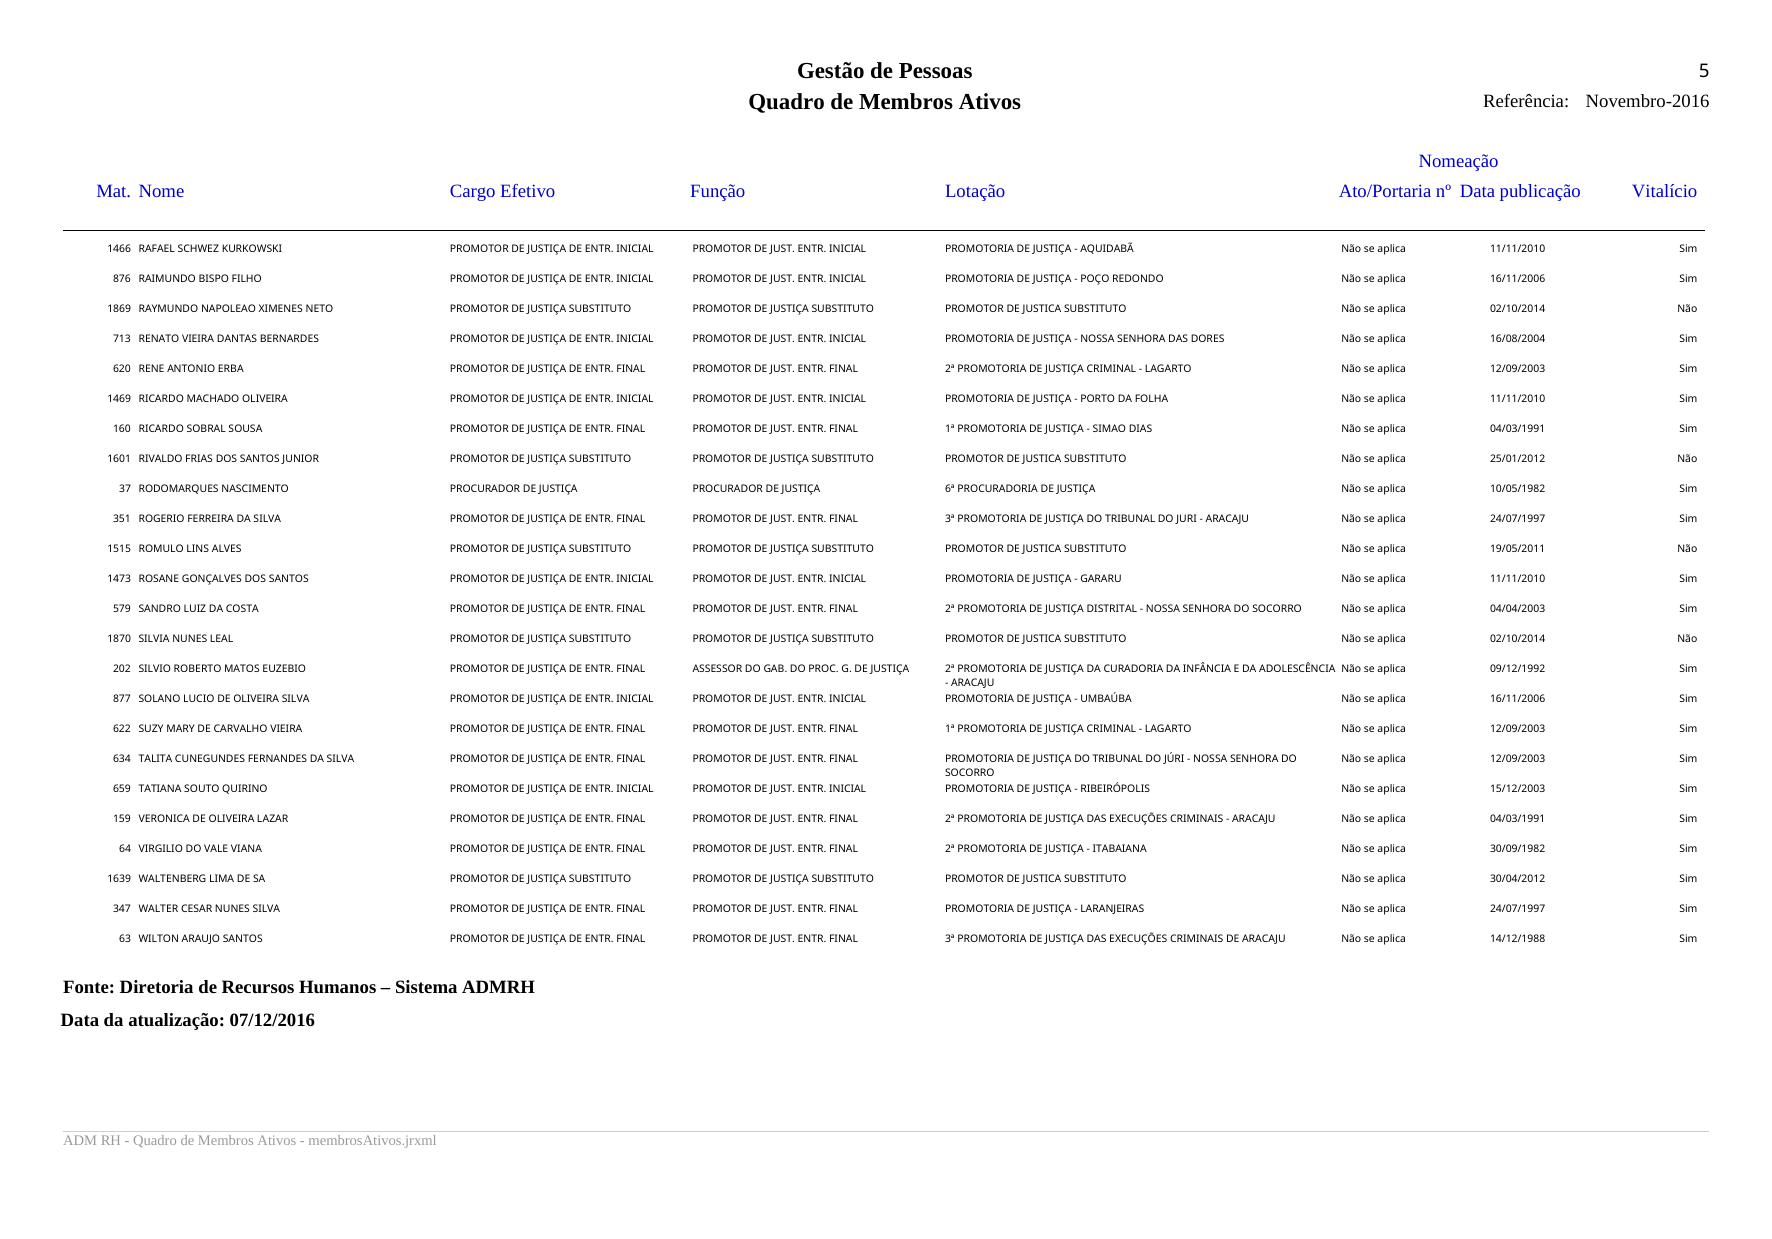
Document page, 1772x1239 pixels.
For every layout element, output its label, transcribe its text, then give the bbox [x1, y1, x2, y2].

table_cell 877 [69, 691, 131, 720]
table_cell RAYMUNDO NAPOLEAO XIMENES NETO [138, 301, 443, 330]
table_cell [939, 601, 945, 630]
table_cell [684, 481, 692, 510]
table_cell PROMOTORIA DE JUSTIÇA - PORTO DA FOLHA [945, 391, 1336, 420]
table_cell Mat. [69, 180, 131, 229]
table_cell [131, 841, 138, 870]
table_cell [1336, 781, 1341, 810]
table_cell [131, 271, 138, 300]
table_cell [131, 391, 138, 420]
table_cell [939, 841, 945, 870]
table_cell Referência: [1483, 90, 1580, 118]
table_cell [1580, 301, 1585, 330]
table_cell [131, 541, 138, 570]
table_cell [444, 691, 449, 720]
table_cell Não se aplica [1341, 361, 1454, 390]
table_cell [444, 421, 449, 450]
table_cell 11/11/2010 [1454, 571, 1580, 600]
table_cell Sim [1585, 931, 1697, 960]
table_cell [0, 391, 69, 420]
table_cell 11/11/2010 [1454, 391, 1580, 420]
table_cell [131, 301, 138, 330]
table_cell PROMOTOR DE JUST. ENTR. FINAL [692, 931, 938, 960]
table_cell [1697, 571, 1771, 600]
table_cell PROMOTOR DE JUSTIÇA DE ENTR. FINAL [450, 811, 684, 840]
table_cell Não se aplica [1341, 271, 1454, 300]
table_cell [131, 571, 138, 600]
table_cell Não se aplica [1341, 601, 1454, 630]
table_cell 30/09/1982 [1454, 841, 1580, 870]
table_cell PROMOTOR DE JUSTIÇA DE ENTR. FINAL [450, 661, 684, 690]
table_cell [684, 811, 692, 840]
table_cell 1601 [69, 451, 131, 480]
table_cell WILTON ARAUJO SANTOS [138, 931, 443, 960]
table_cell PROMOTOR DE JUSTIÇA SUBSTITUTO [692, 541, 938, 570]
table_cell [1466, 90, 1483, 118]
table_cell PROMOTOR DE JUSTIÇA SUBSTITUTO [450, 541, 684, 570]
table_cell SILVIO ROBERTO MATOS EUZEBIO [138, 661, 443, 690]
table_cell PROMOTOR DE JUSTICA SUBSTITUTO [945, 301, 1336, 330]
table_cell 1869 [69, 301, 131, 330]
table_cell WALTER CESAR NUNES SILVA [138, 901, 443, 930]
table_cell [444, 841, 449, 870]
table_cell 3ª PROMOTORIA DE JUSTIÇA DAS EXECUÇÕES CRIMINAIS DE ARACAJU [945, 931, 1336, 960]
table_cell [1580, 721, 1585, 750]
table_cell [1580, 271, 1585, 300]
table_cell 1ª PROMOTORIA DE JUSTIÇA - SIMAO DIAS [945, 421, 1336, 450]
table_cell [0, 271, 69, 300]
table_cell [444, 601, 449, 630]
table_cell Sim [1585, 901, 1697, 930]
table_cell 25/01/2012 [1454, 451, 1580, 480]
table_cell [0, 871, 69, 900]
table_cell 24/07/1997 [1454, 901, 1580, 930]
table_cell [0, 601, 69, 630]
table_cell PROMOTOR DE JUST. ENTR. INICIAL [692, 691, 938, 720]
table_cell [131, 901, 138, 930]
table_cell Não se aplica [1341, 841, 1454, 870]
table_cell Sim [1585, 721, 1697, 750]
table_cell Não [1585, 631, 1697, 660]
table_cell PROMOTOR DE JUSTIÇA DE ENTR. FINAL [450, 601, 684, 630]
table_cell [131, 451, 138, 480]
table_cell 202 [69, 661, 131, 690]
table_cell 159 [69, 811, 131, 840]
table_cell [684, 361, 692, 390]
table_cell [1336, 571, 1341, 600]
table_cell Quadro de Membros Ativos [303, 89, 1466, 120]
table_cell PROMOTOR DE JUST. ENTR. FINAL [692, 751, 938, 780]
table_cell [0, 1038, 1771, 1131]
table_cell PROMOTOR DE JUSTIÇA DE ENTR. FINAL [450, 361, 684, 390]
table_cell [684, 631, 692, 660]
table_cell Não se aplica [1341, 301, 1454, 330]
table_cell Não se aplica [1341, 871, 1454, 900]
table_cell 16/08/2004 [1454, 331, 1580, 360]
table_cell 659 [69, 781, 131, 810]
table_cell Não se aplica [1341, 331, 1454, 360]
table_cell [0, 511, 69, 540]
table_cell [1697, 721, 1771, 750]
table_cell PROMOTOR DE JUSTIÇA DE ENTR. INICIAL [450, 391, 684, 420]
table_cell [684, 901, 692, 930]
table_cell PROMOTORIA DE JUSTIÇA - NOSSA SENHORA DAS DORES [945, 331, 1336, 360]
table_cell TALITA CUNEGUNDES FERNANDES DA SILVA [138, 751, 443, 780]
table_cell 1466 [69, 241, 131, 270]
table_cell 30/04/2012 [1454, 871, 1580, 900]
table_cell [0, 421, 69, 450]
table_cell [444, 631, 449, 660]
table_cell [1580, 481, 1585, 510]
table_cell [1580, 571, 1585, 600]
table_cell [768, 180, 945, 229]
table_cell [1580, 691, 1585, 720]
table_cell ROGERIO FERREIRA DA SILVA [138, 511, 443, 540]
table_cell [0, 661, 69, 690]
table_cell [684, 661, 692, 690]
table_cell [684, 691, 692, 720]
table_cell [1580, 931, 1585, 960]
table_cell PROMOTOR DE JUST. ENTR. FINAL [692, 721, 938, 750]
table_cell Não se aplica [1341, 811, 1454, 840]
table_cell Não se aplica [1341, 451, 1454, 480]
table_cell [684, 841, 692, 870]
table_cell PROCURADOR DE JUSTIÇA [692, 481, 938, 510]
table_cell PROMOTOR DE JUST. ENTR. FINAL [692, 601, 938, 630]
table_cell [1697, 241, 1771, 270]
table_cell PROMOTOR DE JUSTICA SUBSTITUTO [945, 451, 1336, 480]
table_cell [0, 841, 69, 870]
table_cell Sim [1585, 271, 1697, 300]
table_cell ROMULO LINS ALVES [138, 541, 443, 570]
table_cell [939, 391, 945, 420]
table_cell [1336, 391, 1341, 420]
table_cell PROMOTOR DE JUSTICA SUBSTITUTO [945, 871, 1336, 900]
table_cell [0, 976, 63, 1009]
table_cell PROMOTOR DE JUSTIÇA SUBSTITUTO [692, 631, 938, 660]
table_cell [0, 180, 69, 229]
table_cell PROMOTOR DE JUST. ENTR. INICIAL [692, 781, 938, 810]
table_cell Não se aplica [1341, 391, 1454, 420]
table_cell RAIMUNDO BISPO FILHO [138, 271, 443, 300]
table_cell PROMOTOR DE JUSTIÇA DE ENTR. FINAL [450, 841, 684, 870]
table_cell [1709, 90, 1771, 118]
table_cell 15/12/2003 [1454, 781, 1580, 810]
table_cell [444, 931, 449, 960]
table_cell PROMOTOR DE JUSTIÇA DE ENTR. FINAL [450, 421, 684, 450]
table_cell [1580, 751, 1585, 780]
table_cell Novembro-2016 [1583, 90, 1709, 118]
table_cell 579 [69, 601, 131, 630]
table_cell 2ª PROMOTORIA DE JUSTIÇA DA CURADORIA DA INFÂNCIA E DA ADOLESCÊNCIA - ARACAJU [945, 661, 1336, 690]
table_cell 12/09/2003 [1454, 361, 1580, 390]
table_cell Não [1585, 451, 1697, 480]
table_cell Não se aplica [1341, 481, 1454, 510]
table_cell 2ª PROMOTORIA DE JUSTIÇA DISTRITAL - NOSSA SENHORA DO SOCORRO [945, 601, 1336, 630]
table_cell [0, 90, 303, 118]
table_cell [444, 301, 449, 330]
table_cell 11/11/2010 [1454, 241, 1580, 270]
table_cell [684, 241, 692, 270]
table_cell ROSANE GONÇALVES DOS SANTOS [138, 571, 443, 600]
table_cell Não se aplica [1341, 691, 1454, 720]
table_cell [684, 751, 692, 780]
table_cell [684, 571, 692, 600]
table_cell [684, 601, 692, 630]
table_cell Sim [1585, 781, 1697, 810]
table_cell ADM RH - Quadro de Membros Ativos - membrosAtivos.jrxml [63, 1132, 1709, 1155]
table_cell Não se aplica [1341, 781, 1454, 810]
table_cell Não se aplica [1341, 241, 1454, 270]
table_cell [1697, 691, 1771, 720]
table_cell Não se aplica [1341, 721, 1454, 750]
table_cell [0, 691, 69, 720]
table_cell PROMOTORIA DE JUSTIÇA - POÇO REDONDO [945, 271, 1336, 300]
table_cell Sim [1585, 691, 1697, 720]
table_cell [684, 931, 692, 960]
table_cell 3ª PROMOTORIA DE JUSTIÇA DO TRIBUNAL DO JURI - ARACAJU [945, 511, 1336, 540]
table_cell [1709, 976, 1771, 1009]
table_cell [0, 781, 69, 810]
table_cell [1580, 391, 1585, 420]
table_cell PROMOTOR DE JUSTIÇA DE ENTR. FINAL [450, 751, 684, 780]
table_cell [131, 331, 138, 360]
table_cell PROMOTOR DE JUST. ENTR. FINAL [692, 841, 938, 870]
table_cell [939, 751, 945, 780]
table_cell [1697, 361, 1771, 390]
table_cell [1697, 331, 1771, 360]
table_cell [444, 391, 449, 420]
table_cell [0, 150, 1338, 180]
table_cell [131, 931, 138, 960]
table_cell [684, 180, 690, 229]
table_cell [131, 781, 138, 810]
table_cell [0, 631, 69, 660]
table_cell [131, 601, 138, 630]
table_cell PROMOTOR DE JUST. ENTR. FINAL [692, 421, 938, 450]
table_cell VIRGILIO DO VALE VIANA [138, 841, 443, 870]
table_cell [939, 541, 945, 570]
table_cell Sim [1585, 241, 1697, 270]
table_cell PROMOTORIA DE JUSTIÇA - UMBAÚBA [945, 691, 1336, 720]
table_cell [684, 781, 692, 810]
table_cell 04/04/2003 [1454, 601, 1580, 630]
table_cell [131, 811, 138, 840]
table_cell [939, 871, 945, 900]
table_cell [939, 481, 945, 510]
table_cell PROMOTORIA DE JUSTIÇA - LARANJEIRAS [945, 901, 1336, 930]
table_cell SUZY MARY DE CARVALHO VIEIRA [138, 721, 443, 750]
table_cell 04/03/1991 [1454, 811, 1580, 840]
table_cell Sim [1585, 361, 1697, 390]
table_cell 347 [69, 901, 131, 930]
table_cell 1639 [69, 871, 131, 900]
table_cell [1697, 841, 1771, 870]
table_cell PROMOTOR DE JUSTICA SUBSTITUTO [945, 631, 1336, 660]
table_cell [939, 811, 945, 840]
table_cell [1336, 631, 1341, 660]
table_cell Gestão de Pessoas [303, 57, 1466, 85]
table_cell [444, 661, 449, 690]
table_cell PROMOTOR DE JUSTIÇA DE ENTR. FINAL [450, 901, 684, 930]
table_cell Sim [1585, 601, 1697, 630]
table_cell Data publicação [1457, 180, 1583, 229]
table_cell [1336, 661, 1341, 690]
table_cell 713 [69, 331, 131, 360]
table_cell [1336, 721, 1341, 750]
table_cell [444, 571, 449, 600]
table_cell [444, 901, 449, 930]
table_cell [131, 721, 138, 750]
table_cell [1580, 451, 1585, 480]
table_cell 620 [69, 361, 131, 390]
table_cell [1336, 901, 1341, 930]
table_cell [444, 511, 449, 540]
table_cell PROMOTOR DE JUST. ENTR. INICIAL [692, 241, 938, 270]
table_cell Sim [1585, 571, 1697, 600]
table_cell [684, 301, 692, 330]
table_cell [1697, 541, 1771, 570]
table_cell [0, 331, 69, 360]
table_cell [939, 571, 945, 600]
table_cell [1697, 871, 1771, 900]
table_cell WALTENBERG LIMA DE SA [138, 871, 443, 900]
table_cell PROMOTORIA DE JUSTIÇA DO TRIBUNAL DO JÚRI - NOSSA SENHORA DO SOCORRO [945, 751, 1336, 780]
table_cell Sim [1585, 331, 1697, 360]
table_cell [444, 481, 449, 510]
table_cell 63 [69, 931, 131, 960]
table_cell 1469 [69, 391, 131, 420]
table_cell RICARDO SOBRAL SOUSA [138, 421, 443, 450]
table_cell [0, 1009, 60, 1038]
table_cell [0, 361, 69, 390]
table_cell [684, 451, 692, 480]
table_cell 09/12/1992 [1454, 661, 1580, 690]
table_cell 24/07/1997 [1454, 511, 1580, 540]
table_cell [684, 721, 692, 750]
table_cell [1336, 421, 1341, 450]
table_cell [939, 721, 945, 750]
table_cell Sim [1585, 661, 1697, 690]
table_cell Sim [1585, 751, 1697, 780]
table_cell [939, 511, 945, 540]
table_cell [1697, 601, 1771, 630]
table_cell VERONICA DE OLIVEIRA LAZAR [138, 811, 443, 840]
table_cell 16/11/2006 [1454, 691, 1580, 720]
table_cell PROMOTOR DE JUSTIÇA SUBSTITUTO [450, 871, 684, 900]
table_cell PROMOTORIA DE JUSTIÇA - GARARU [945, 571, 1336, 600]
table_cell [939, 631, 945, 660]
table_cell [444, 361, 449, 390]
table_cell Não se aplica [1341, 541, 1454, 570]
table_cell [1336, 241, 1341, 270]
table_cell [0, 301, 69, 330]
table_cell PROMOTOR DE JUSTICA SUBSTITUTO [945, 541, 1336, 570]
table_cell Sim [1585, 421, 1697, 450]
table_cell PROMOTOR DE JUSTIÇA SUBSTITUTO [692, 451, 938, 480]
table_cell Sim [1585, 841, 1697, 870]
table_cell [1336, 691, 1341, 720]
table_cell 2ª PROMOTORIA DE JUSTIÇA DAS EXECUÇÕES CRIMINAIS - ARACAJU [945, 811, 1336, 840]
table_cell 1515 [69, 541, 131, 570]
table_cell 351 [69, 511, 131, 540]
table_cell [0, 451, 69, 480]
table_cell [444, 751, 449, 780]
table_cell PROMOTOR DE JUST. ENTR. FINAL [692, 901, 938, 930]
table_cell Lotação [945, 180, 1043, 229]
table_cell Sim [1585, 511, 1697, 540]
table_cell [939, 331, 945, 360]
table_cell PROMOTOR DE JUST. ENTR. FINAL [692, 511, 938, 540]
table_cell PROMOTOR DE JUSTIÇA DE ENTR. INICIAL [450, 331, 684, 360]
table_cell [1580, 841, 1585, 870]
table_cell PROMOTOR DE JUST. ENTR. FINAL [692, 361, 938, 390]
table_cell [1697, 751, 1771, 780]
table_cell 14/12/1988 [1454, 931, 1580, 960]
table_cell [1336, 841, 1341, 870]
table_cell 622 [69, 721, 131, 750]
table_cell [0, 960, 1771, 976]
table_cell [939, 271, 945, 300]
table_cell PROMOTOR DE JUSTIÇA SUBSTITUTO [692, 301, 938, 330]
table_cell Não se aplica [1341, 631, 1454, 660]
table_cell Não se aplica [1341, 751, 1454, 780]
table_cell Não se aplica [1341, 571, 1454, 600]
table_cell [1697, 180, 1771, 229]
table_cell [0, 120, 1771, 150]
table_cell [444, 811, 449, 840]
table_cell [1709, 1131, 1771, 1155]
table_cell [939, 301, 945, 330]
table_cell [0, 811, 69, 840]
table_cell 16/11/2006 [1454, 271, 1580, 300]
table_cell [1466, 57, 1555, 84]
table_cell [939, 781, 945, 810]
table_cell [1697, 931, 1771, 960]
table_cell 6ª PROCURADORIA DE JUSTIÇA [945, 481, 1336, 510]
table_cell Sim [1585, 391, 1697, 420]
table_cell [1709, 57, 1771, 84]
table_cell [939, 361, 945, 390]
table_cell [684, 271, 692, 300]
table_cell [131, 241, 138, 270]
table_cell [1336, 361, 1341, 390]
table_cell [131, 631, 138, 660]
table_cell PROMOTOR DE JUST. ENTR. INICIAL [692, 571, 938, 600]
table_cell [1697, 631, 1771, 660]
table_cell 19/05/2011 [1454, 541, 1580, 570]
table_cell RICARDO MACHADO OLIVEIRA [138, 391, 443, 420]
table_cell 64 [69, 841, 131, 870]
table_cell RIVALDO FRIAS DOS SANTOS JUNIOR [138, 451, 443, 480]
table_cell [131, 691, 138, 720]
table_cell PROMOTOR DE JUSTIÇA SUBSTITUTO [450, 301, 684, 330]
table_cell RAFAEL SCHWEZ KURKOWSKI [138, 241, 443, 270]
table_cell [444, 331, 449, 360]
table_cell [1580, 241, 1585, 270]
table_cell [1336, 811, 1341, 840]
table_cell Ato/Portaria nº [1339, 180, 1457, 229]
table_cell Não se aplica [1341, 661, 1454, 690]
table_cell Data da atualização: 07/12/2016 [60, 1009, 1709, 1038]
table_cell [1697, 301, 1771, 330]
table_cell SOLANO LUCIO DE OLIVEIRA SILVA [138, 691, 443, 720]
table_cell PROMOTOR DE JUSTIÇA SUBSTITUTO [450, 451, 684, 480]
table_cell 1ª PROMOTORIA DE JUSTIÇA CRIMINAL - LAGARTO [945, 721, 1336, 750]
table_cell [444, 271, 449, 300]
table_cell [0, 241, 69, 270]
table_cell [0, 1131, 63, 1155]
table_cell [131, 180, 138, 229]
table_cell [1580, 361, 1585, 390]
table_cell [684, 421, 692, 450]
table_cell [1580, 331, 1585, 360]
table_cell RENATO VIEIRA DANTAS BERNARDES [138, 331, 443, 360]
table_cell SILVIA NUNES LEAL [138, 631, 443, 660]
table_cell PROMOTOR DE JUST. ENTR. INICIAL [692, 331, 938, 360]
table_cell 04/03/1991 [1454, 421, 1580, 450]
table_cell 5 [1555, 57, 1709, 84]
table_cell Sim [1585, 871, 1697, 900]
table_cell 634 [69, 751, 131, 780]
table_cell [131, 661, 138, 690]
table_cell Não se aplica [1341, 511, 1454, 540]
table_cell [1336, 481, 1341, 510]
table_cell [1580, 541, 1585, 570]
table_cell [1580, 601, 1585, 630]
table_cell 876 [69, 271, 131, 300]
table_cell [1697, 271, 1771, 300]
table_cell [1580, 781, 1585, 810]
table_cell [444, 721, 449, 750]
table_cell PROMOTOR DE JUST. ENTR. INICIAL [692, 391, 938, 420]
table_cell RODOMARQUES NASCIMENTO [138, 481, 443, 510]
table_cell [0, 901, 69, 930]
table_cell [1697, 661, 1771, 690]
table_cell [131, 511, 138, 540]
table_cell [1580, 421, 1585, 450]
table_cell 02/10/2014 [1454, 631, 1580, 660]
table_cell TATIANA SOUTO QUIRINO [138, 781, 443, 810]
table_cell [684, 391, 692, 420]
table_cell Sim [1585, 481, 1697, 510]
table_header [0, 0, 1771, 57]
table_cell [0, 481, 69, 510]
table_cell [1580, 661, 1585, 690]
table_cell [1336, 271, 1341, 300]
table_cell [1580, 631, 1585, 660]
table_cell [131, 421, 138, 450]
table_cell 160 [69, 421, 131, 450]
table_cell [939, 691, 945, 720]
table_cell [0, 751, 69, 780]
table_cell 37 [69, 481, 131, 510]
table_cell [1580, 871, 1585, 900]
table_cell Não se aplica [1341, 931, 1454, 960]
table_cell [0, 541, 69, 570]
table_cell Nomeação [1339, 150, 1578, 180]
table_cell [1578, 150, 1771, 180]
table_cell [1580, 811, 1585, 840]
table_cell [1336, 751, 1341, 780]
table_cell [0, 232, 1771, 241]
table_cell Função [690, 180, 768, 229]
table_cell [0, 931, 69, 960]
table_cell PROMOTORIA DE JUSTIÇA - AQUIDABÃ [945, 241, 1336, 270]
table_cell Não se aplica [1341, 421, 1454, 450]
table_cell 2ª PROMOTORIA DE JUSTIÇA CRIMINAL - LAGARTO [945, 361, 1336, 390]
table_cell PROMOTOR DE JUSTIÇA SUBSTITUTO [692, 871, 938, 900]
table_cell [939, 451, 945, 480]
table_cell [0, 721, 69, 750]
table_cell [684, 871, 692, 900]
table_cell 10/05/1982 [1454, 481, 1580, 510]
table_cell PROMOTOR DE JUSTIÇA DE ENTR. INICIAL [450, 241, 684, 270]
table_cell [0, 571, 69, 600]
table_cell [939, 241, 945, 270]
table_cell [1336, 451, 1341, 480]
table_cell Vitalício [1619, 180, 1697, 229]
table_cell ASSESSOR DO GAB. DO PROC. G. DE JUSTIÇA [692, 661, 938, 690]
table_cell PROMOTOR DE JUSTIÇA DE ENTR. INICIAL [450, 781, 684, 810]
table_cell [684, 511, 692, 540]
table_cell [1697, 901, 1771, 930]
table_cell [939, 931, 945, 960]
table_cell [1043, 180, 1338, 229]
table_cell [1697, 781, 1771, 810]
table_cell [1580, 511, 1585, 540]
table_cell Não [1585, 301, 1697, 330]
table_cell [1336, 931, 1341, 960]
table_cell PROMOTOR DE JUSTIÇA DE ENTR. FINAL [450, 511, 684, 540]
table_cell PROMOTOR DE JUST. ENTR. INICIAL [692, 271, 938, 300]
table_cell PROMOTOR DE JUSTIÇA DE ENTR. INICIAL [450, 571, 684, 600]
table_cell [939, 901, 945, 930]
table_cell [1336, 541, 1341, 570]
table_cell Sim [1585, 811, 1697, 840]
table_cell [131, 481, 138, 510]
table_cell [1583, 180, 1618, 229]
table_cell [0, 57, 303, 84]
table_cell [1697, 421, 1771, 450]
table_cell Não se aplica [1341, 901, 1454, 930]
table_cell [203, 180, 449, 229]
table_cell 1473 [69, 571, 131, 600]
table_cell [1697, 811, 1771, 840]
table_cell PROMOTOR DE JUST. ENTR. FINAL [692, 811, 938, 840]
table_cell 12/09/2003 [1454, 751, 1580, 780]
table_cell [1580, 901, 1585, 930]
table_cell [939, 661, 945, 690]
table_cell [1709, 1009, 1771, 1038]
table_cell 02/10/2014 [1454, 301, 1580, 330]
table_cell [1336, 871, 1341, 900]
table_cell [684, 331, 692, 360]
table_cell [1697, 391, 1771, 420]
table_cell [1336, 601, 1341, 630]
table_cell SANDRO LUIZ DA COSTA [138, 601, 443, 630]
table_cell PROMOTOR DE JUSTIÇA SUBSTITUTO [450, 631, 684, 660]
table_cell [1336, 511, 1341, 540]
table_cell 12/09/2003 [1454, 721, 1580, 750]
table_cell [939, 421, 945, 450]
table_cell PROMOTOR DE JUSTIÇA DE ENTR. INICIAL [450, 691, 684, 720]
table_cell PROCURADOR DE JUSTIÇA [450, 481, 684, 510]
table_cell [444, 541, 449, 570]
table_cell [131, 871, 138, 900]
table_cell 2ª PROMOTORIA DE JUSTIÇA - ITABAIANA [945, 841, 1336, 870]
table_cell [1697, 511, 1771, 540]
table_cell [444, 451, 449, 480]
table_cell [1336, 301, 1341, 330]
table_cell [131, 751, 138, 780]
table_cell PROMOTOR DE JUSTIÇA DE ENTR. FINAL [450, 931, 684, 960]
table_cell Fonte: Diretoria de Recursos Humanos – Sistema ADMRH [63, 976, 1709, 1009]
table_cell 1870 [69, 631, 131, 660]
table_cell RENE ANTONIO ERBA [138, 361, 443, 390]
table_cell Cargo Efetivo [450, 180, 684, 229]
table_cell [1697, 481, 1771, 510]
table_cell [131, 361, 138, 390]
table_cell [1697, 451, 1771, 480]
table_cell PROMOTORIA DE JUSTIÇA - RIBEIRÓPOLIS [945, 781, 1336, 810]
table_cell [444, 871, 449, 900]
table_cell [1336, 331, 1341, 360]
table_cell [444, 781, 449, 810]
table_cell Não [1585, 541, 1697, 570]
table_cell PROMOTOR DE JUSTIÇA DE ENTR. INICIAL [450, 271, 684, 300]
table_cell PROMOTOR DE JUSTIÇA DE ENTR. FINAL [450, 721, 684, 750]
table_cell [684, 541, 692, 570]
table_cell Nome [138, 180, 203, 229]
table_cell [444, 241, 449, 270]
